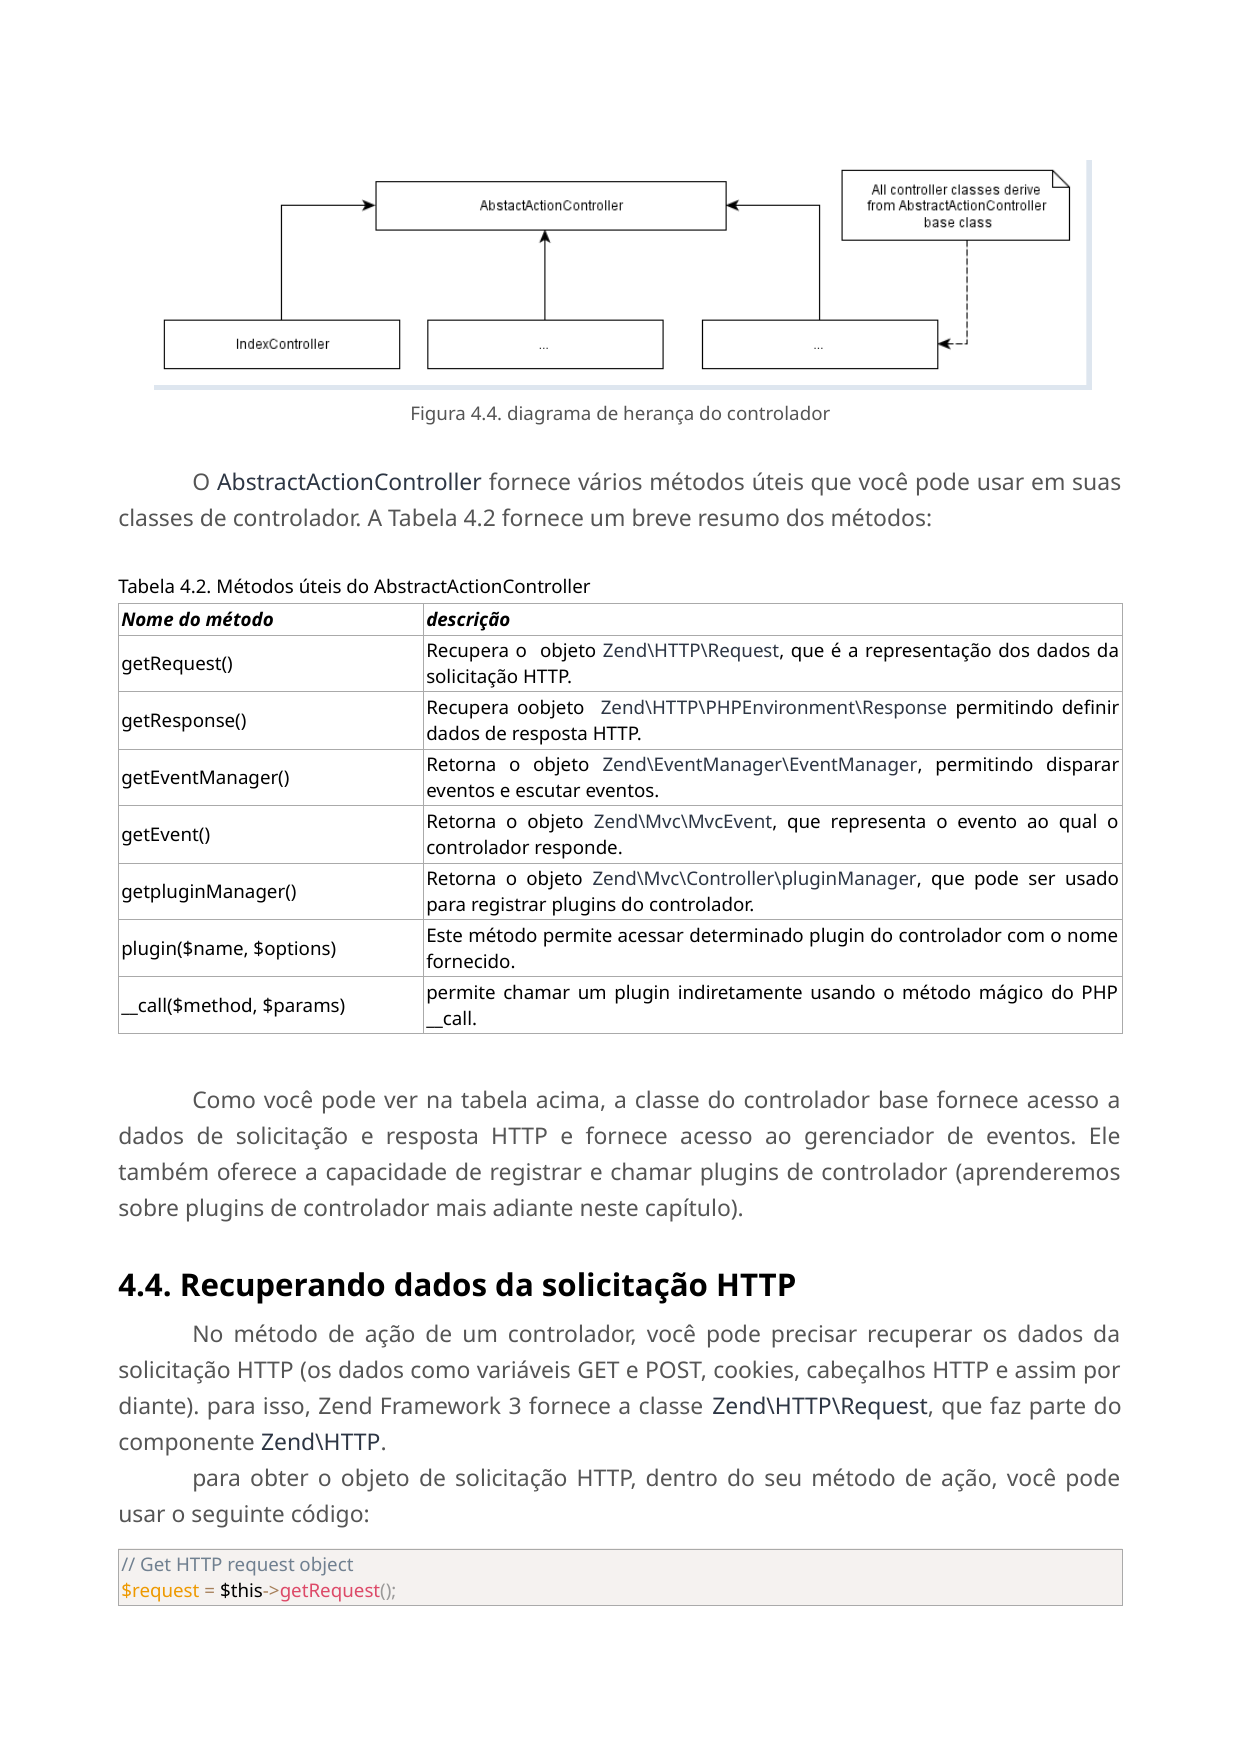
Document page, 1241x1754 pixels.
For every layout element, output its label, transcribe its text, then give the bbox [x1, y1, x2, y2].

table_cell getEventManager() [119, 750, 423, 805]
table_cell plugin($name, $options) [119, 920, 423, 976]
table_cell getResponse() [119, 692, 423, 748]
text Figura 4.4. diagrama de herança do controlador [118, 401, 1122, 426]
text Tabela 4.2. Métodos úteis do AbstractActionController [118, 574, 1122, 599]
text No método de ação de um controlador, você pode precisar recuperar os dados da solicitação HTTP (os dados como variáveis GET e POST, cookies, cabeçalhos HTTP e assim por diante). para isso, Zend Framework 3 fornece a classe Zend\HTTP\Request, que faz parte do componente Zend\HTTP. [118, 1318, 1122, 1457]
text para obter o objeto de solicitação HTTP, dentro do seu método de ação, você pode usar o seguinte código: [118, 1462, 1122, 1529]
text Como você pode ver na tabela acima, a classe do controlador base fornece acesso a dados de solicitação e resposta HTTP e fornece acesso ao gerenciador de eventos. Ele também oferece a capacidade de registrar e chamar plugins de controlador (aprenderemos sobre plugins de controlador mais adiante neste capítulo). [118, 1084, 1122, 1223]
table_cell Retorna o objeto Zend\Mvc\MvcEvent, que representa o evento ao qual o controlador responde. [424, 806, 1122, 862]
text $request = $this->getRequest(); [119, 1574, 1122, 1605]
table_cell __call($method, $params) [119, 977, 423, 1033]
table_cell Recupera oobjeto Zend\HTTP\PHPEnvironment\Response permitindo definir dados de resposta HTTP. [424, 692, 1122, 748]
table_header Nome do método [119, 604, 423, 634]
table_cell Recupera o objeto Zend\HTTP\Request, que é a representação dos dados da solicitação HTTP. [424, 636, 1122, 691]
table_header descrição [424, 604, 1122, 634]
table_cell getRequest() [119, 636, 423, 691]
subtitle 4.4. Recuperando dados da solicitação HTTP [118, 1263, 1122, 1306]
table_cell Retorna o objeto Zend\EventManager\EventManager, permitindo disparar eventos e escutar eventos. [424, 750, 1122, 805]
picture [147, 154, 1087, 385]
table_cell getpluginManager() [119, 864, 423, 919]
table_cell Retorna o objeto Zend\Mvc\Controller\pluginManager, que pode ser usado para registrar plugins do controlador. [424, 864, 1122, 919]
text O AbstractActionController fornece vários métodos úteis que você pode usar em suas classes de controlador. A Tabela 4.2 fornece um breve resumo dos métodos: [118, 466, 1122, 533]
text // Get HTTP request object [119, 1550, 1122, 1574]
table_cell permite chamar um plugin indiretamente usando o método mágico do PHP __call. [424, 977, 1122, 1033]
table_cell Este método permite acessar determinado plugin do controlador com o nome fornecido. [424, 920, 1122, 976]
table_cell getEvent() [119, 806, 423, 862]
